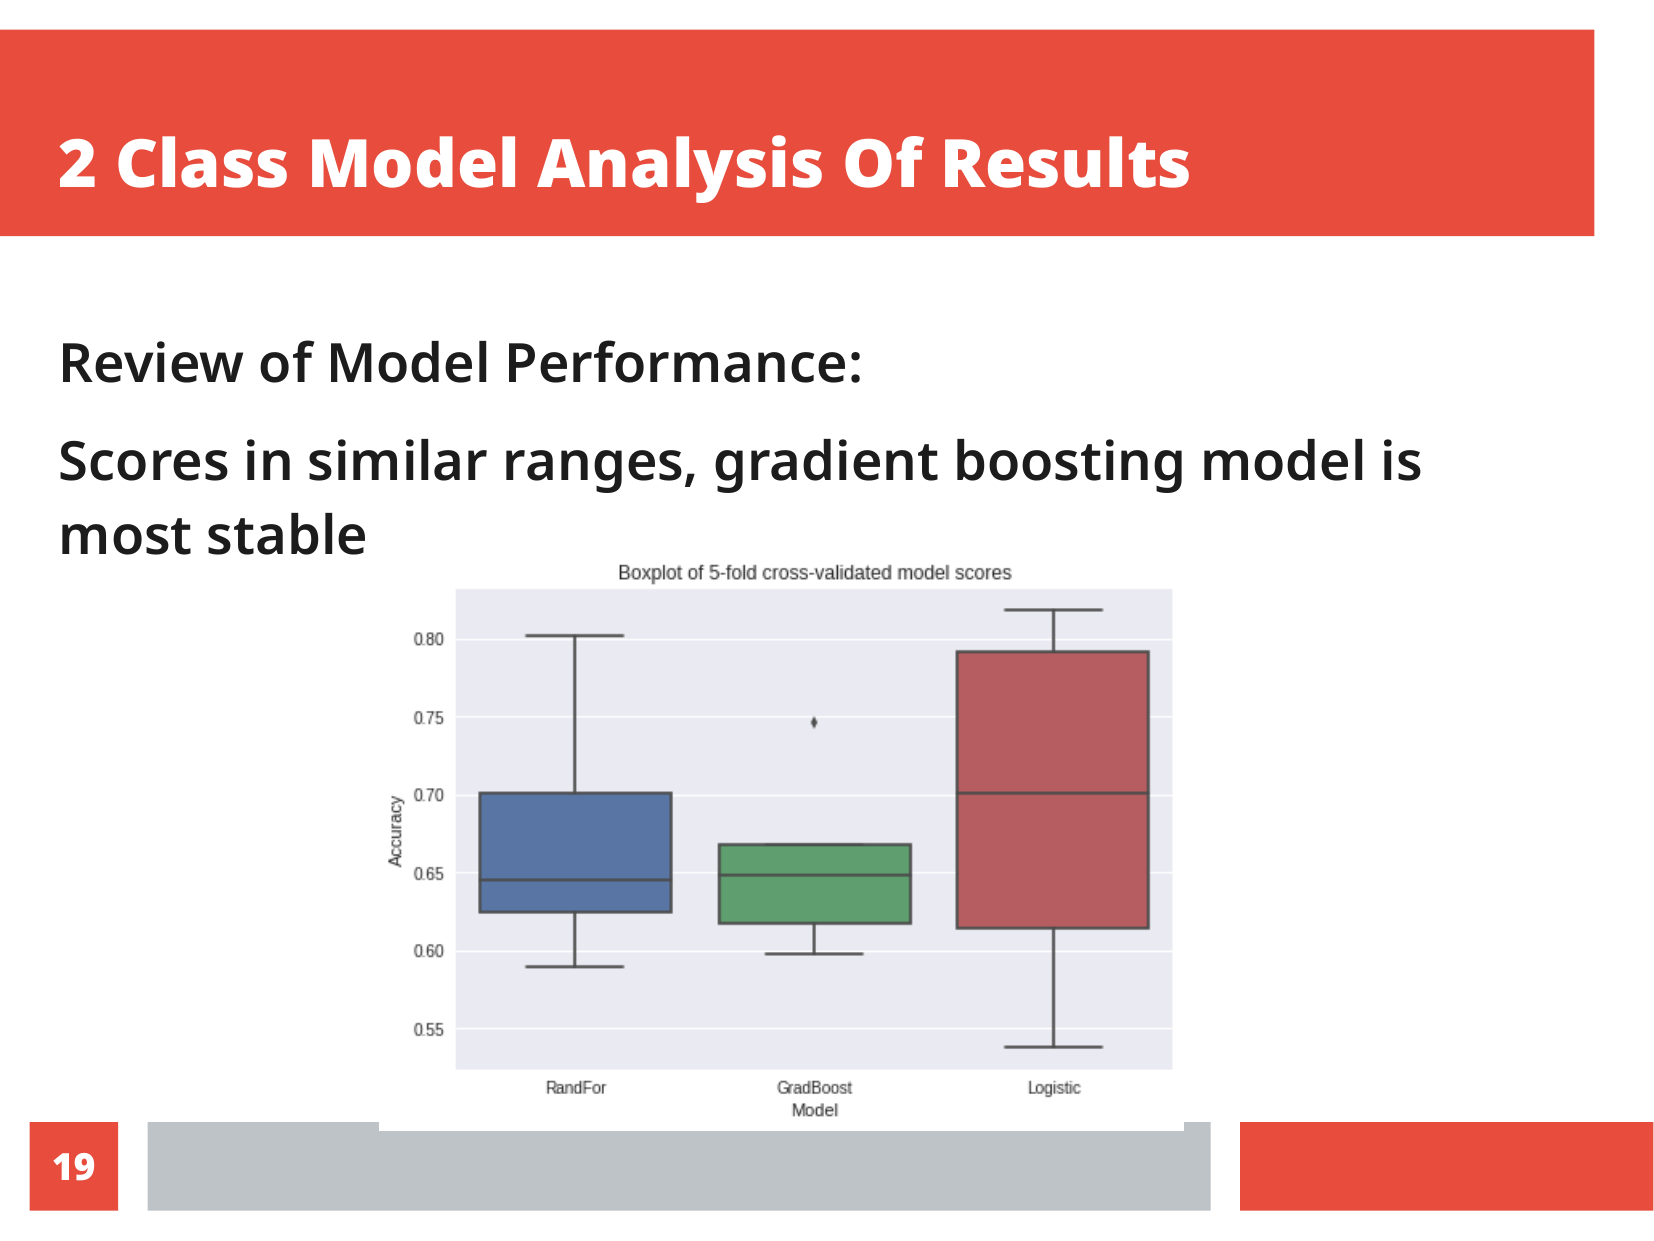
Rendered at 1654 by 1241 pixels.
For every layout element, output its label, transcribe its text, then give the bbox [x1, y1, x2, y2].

title 2 Class Model Analysis Of Results [59, 59, 1595, 207]
picture [379, 554, 1184, 1131]
list Review of Model Performance: Scores in similar ranges, gradient boosting model is most stable [59, 324, 1565, 1093]
